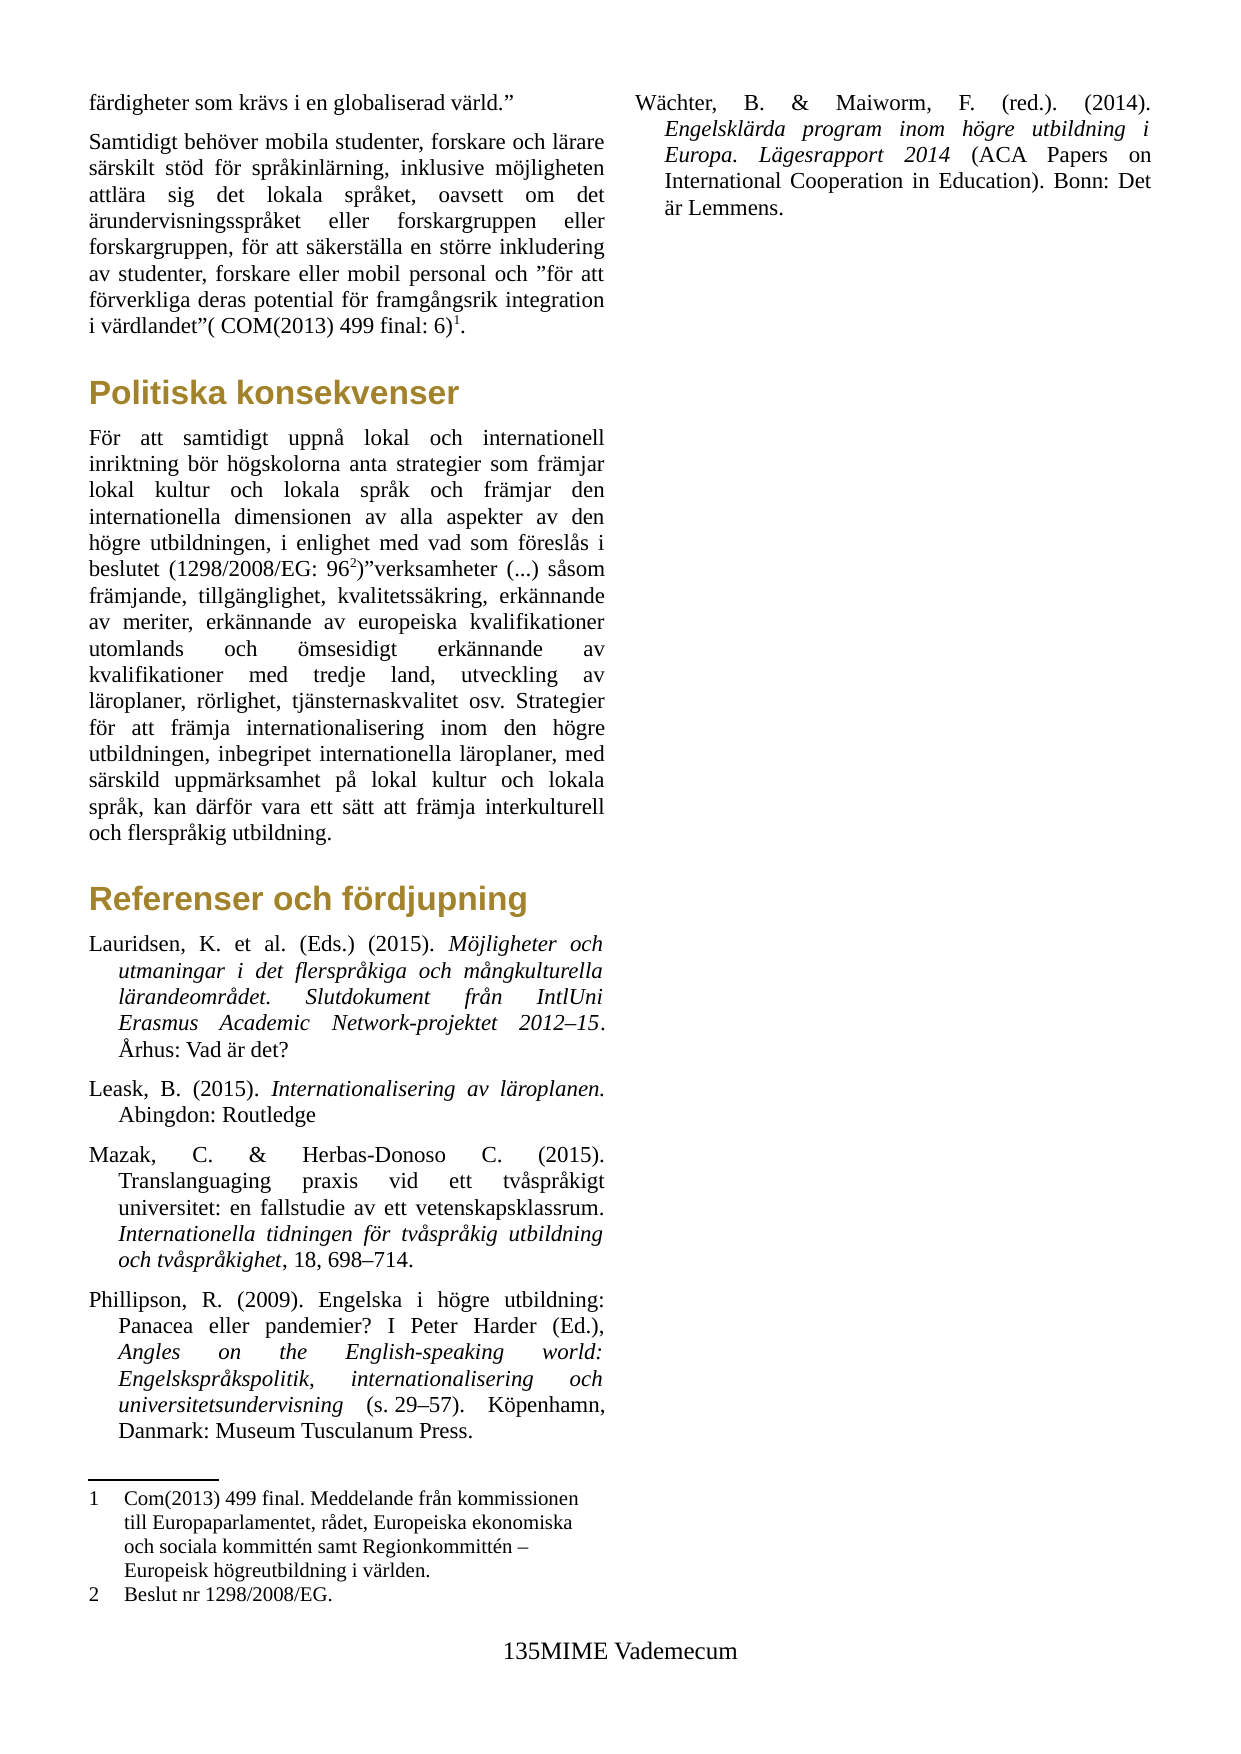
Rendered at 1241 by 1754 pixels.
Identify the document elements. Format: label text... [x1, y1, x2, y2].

text Leask, B. (2015). Internationalisering av läroplanen. Abingdon: Routledge [88, 1075, 605, 1128]
text Phillipson, R. (2009). Engelska i högre utbildning: Panacea eller pandemier? I Peter Harder (Ed.), Angles on the English-speaking world: Engelskspråkspolitik, internationalisering och universitetsundervisning (s. 29–57). Köpenhamn, Danmark: Museum Tusculanum Press. [88, 1286, 605, 1444]
text färdigheter som krävs i en globaliserad värld.” [88, 88, 605, 115]
text Mazak, C. & Herbas-Donoso C. (2015). Translanguaging praxis vid ett tvåspråkigt universitet: en fallstudie av ett vetenskapsklassrum. Internationella tidningen för tvåspråkig utbildning och tvåspråkighet, 18, 698–714. [88, 1141, 605, 1273]
text Beslut nr 1298/2008/EG. [88, 1582, 605, 1606]
text Wächter, B. & Maiworm, F. (red.). (2014). Engelsklärda program inom högre utbildning i Europa. Lägesrapport 2014 (ACA Papers on International Cooperation in Education). Bonn: Det är Lemmens. [635, 88, 1152, 220]
subtitle Referenser och fördjupning [88, 879, 605, 918]
text Com(2013) 499 final. Meddelande från kommissionen till Europaparlamentet, rådet, Europeiska ekonomiska och sociala kommittén samt Regionkommittén – Europeisk högreutbildning i världen. [88, 1486, 605, 1582]
text Lauridsen, K. et al. (Eds.) (2015). Möjligheter och utmaningar i det flerspråkiga och mångkulturella lärandeområdet. Slutdokument från IntlUni Erasmus Academic Network-projektet 2012–15. Århus: Vad är det? [88, 930, 605, 1062]
text Samtidigt behöver mobila studenter, forskare och lärare särskilt stöd för språkinlärning, inklusive möjligheten attlära sig det lokala språket, oavsett om det ärundervisningsspråket eller forskargruppen eller forskargruppen, för att säkerställa en större inkludering av studenter, forskare eller mobil personal och ”för att förverkliga deras potential för framgångsrik integration i värdlandet”( COM(2013) 499 final: 6). [88, 128, 605, 339]
text För att samtidigt uppnå lokal och internationell inriktning bör högskolorna anta strategier som främjar lokal kultur och lokala språk och främjar den internationella dimensionen av alla aspekter av den högre utbildningen, i enlighet med vad som föreslås i beslutet (1298/2008/EG: 96)”verksamheter (...) såsom främjande, tillgänglighet, kvalitetssäkring, erkännande av meriter, erkännande av europeiska kvalifikationer utomlands och ömsesidigt erkännande av kvalifikationer med tredje land, utveckling av läroplaner, rörlighet, tjänsternaskvalitet osv. Strategier för att främja internationalisering inom den högre utbildningen, inbegripet internationella läroplaner, med särskild uppmärksamhet på lokal kultur och lokala språk, kan därför vara ett sätt att främja interkulturell och flerspråkig utbildning. [88, 424, 605, 845]
subtitle Politiska konsekvenser [88, 373, 605, 411]
